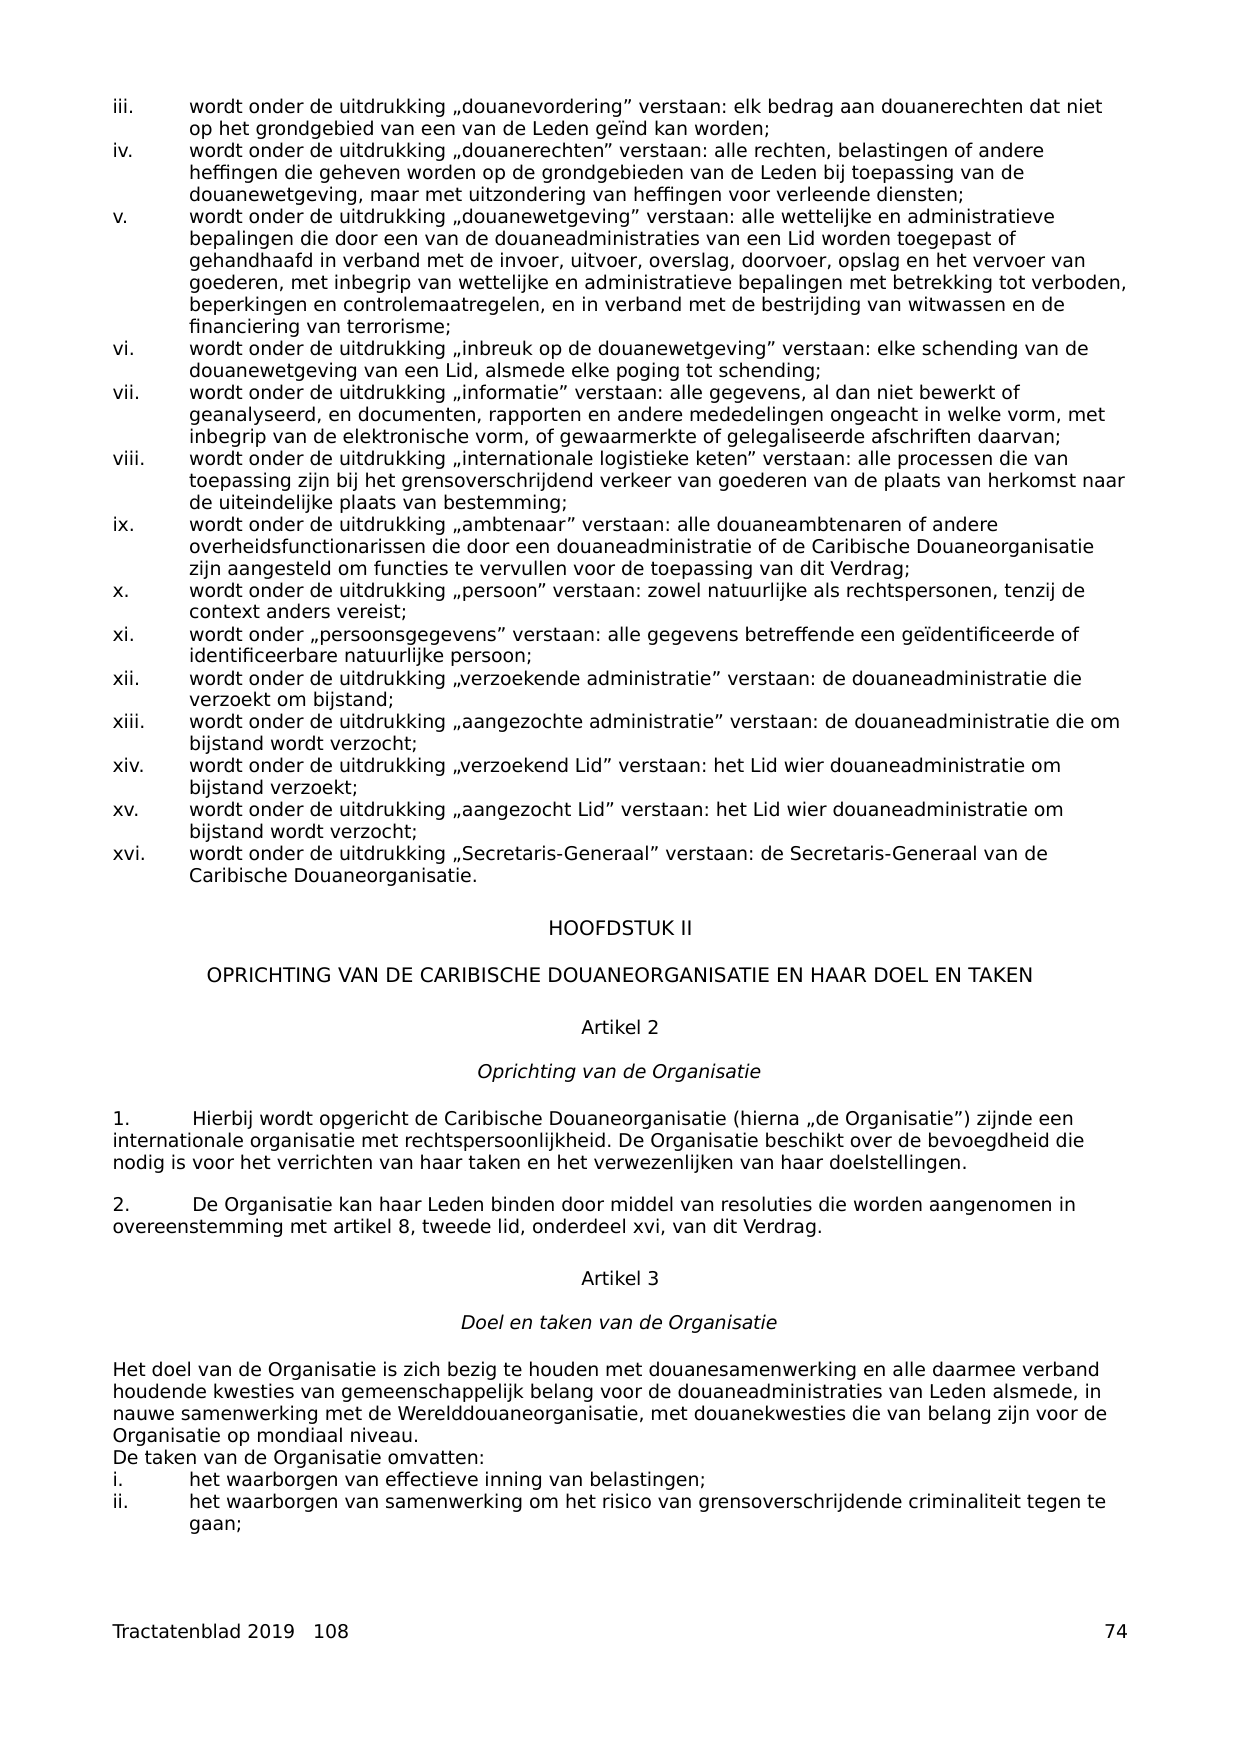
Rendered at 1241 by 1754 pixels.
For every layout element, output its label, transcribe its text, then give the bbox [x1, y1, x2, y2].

text xvi. wordt onder de uitdrukking „Secretaris-Generaal” verstaan: de Secretaris-Generaal van de Caribische Douaneorganisatie. [112, 843, 1128, 887]
text De taken van de Organisatie omvatten: [112, 1447, 1128, 1469]
text xiv. wordt onder de uitdrukking „verzoekend Lid” verstaan: het Lid wier douaneadministratie om bijstand verzoekt; [112, 755, 1128, 799]
text ii. het waarborgen van samenwerking om het risico van grensoverschrijdende criminaliteit tegen te gaan; [112, 1491, 1128, 1535]
text ix. wordt onder de uitdrukking „ambtenaar” verstaan: alle douaneambtenaren of andere overheidsfunctionarissen die door een douaneadministratie of de Caribische Douaneorganisatie zijn aangesteld om functies te vervullen voor de toepassing van dit Verdrag; [112, 513, 1128, 579]
subtitle Artikel 3 Doel en taken van de Organisatie [112, 1268, 1128, 1334]
text x. wordt onder de uitdrukking „persoon” verstaan: zowel natuurlijke als rechtspersonen, tenzij de context anders vereist; [112, 579, 1128, 623]
text xi. wordt onder „persoonsgegevens” verstaan: alle gegevens betreffende een geïdentificeerde of identificeerbare natuurlijke persoon; [112, 623, 1128, 667]
text vii. wordt onder de uitdrukking „informatie” verstaan: alle gegevens, al dan niet bewerkt of geanalyseerd, en documenten, rapporten en andere mededelingen ongeacht in welke vorm, met inbegrip van de elektronische vorm, of gewaarmerkte of gelegaliseerde afschriften daarvan; [112, 382, 1128, 448]
subtitle Artikel 2 Oprichting van de Organisatie [112, 1017, 1128, 1083]
text viii. wordt onder de uitdrukking „internationale logistieke keten” verstaan: alle processen die van toepassing zijn bij het grensoverschrijdend verkeer van goederen van de plaats van herkomst naar de uiteindelijke plaats van bestemming; [112, 448, 1128, 513]
text iv. wordt onder de uitdrukking „douanerechten” verstaan: alle rechten, belastingen of andere heffingen die geheven worden op de grondgebieden van de Leden bij toepassing van de douanewetgeving, maar met uitzondering van heffingen voor verleende diensten; [112, 140, 1128, 206]
text 2. De Organisatie kan haar Leden binden door middel van resoluties die worden aangenomen in overeenstemming met artikel 8, tweede lid, onderdeel xvi, van dit Verdrag. [112, 1194, 1128, 1238]
text iii. wordt onder de uitdrukking „douanevordering” verstaan: elk bedrag aan douanerechten dat niet op het grondgebied van een van de Leden geïnd kan worden; [112, 96, 1128, 140]
text xiii. wordt onder de uitdrukking „aangezochte administratie” verstaan: de douaneadministratie die om bijstand wordt verzocht; [112, 711, 1128, 755]
text 1. Hierbij wordt opgericht de Caribische Douaneorganisatie (hierna „de Organisatie”) zijnde een internationale organisatie met rechtspersoonlijkheid. De Organisatie beschikt over de bevoegdheid die nodig is voor het verrichten van haar taken en het verwezenlijken van haar doelstellingen. [112, 1108, 1128, 1174]
text Het doel van de Organisatie is zich bezig te houden met douanesamenwerking en alle daarmee verband houdende kwesties van gemeenschappelijk belang voor de douaneadministraties van Leden alsmede, in nauwe samenwerking met de Werelddouaneorganisatie, met douanekwesties die van belang zijn voor de Organisatie op mondiaal niveau. [112, 1359, 1128, 1447]
text i. het waarborgen van effectieve inning van belastingen; [112, 1469, 1128, 1491]
text vi. wordt onder de uitdrukking „inbreuk op de douanewetgeving” verstaan: elke schending van de douanewetgeving van een Lid, alsmede elke poging tot schending; [112, 338, 1128, 382]
text xii. wordt onder de uitdrukking „verzoekende administratie” verstaan: de douaneadministratie die verzoekt om bijstand; [112, 667, 1128, 711]
text v. wordt onder de uitdrukking „douanewetgeving” verstaan: alle wettelijke en administratieve bepalingen die door een van de douaneadministraties van een Lid worden toegepast of gehandhaafd in verband met de invoer, uitvoer, overslag, doorvoer, opslag en het vervoer van goederen, met inbegrip van wettelijke en administratieve bepalingen met betrekking tot verboden, beperkingen en controlemaatregelen, en in verband met de bestrijding van witwassen en de financiering van terrorisme; [112, 206, 1128, 338]
subtitle HOOFDSTUK II OPRICHTING VAN DE CARIBISCHE DOUANEORGANISATIE EN HAAR DOEL EN TAKEN [112, 917, 1128, 987]
text xv. wordt onder de uitdrukking „aangezocht Lid” verstaan: het Lid wier douaneadministratie om bijstand wordt verzocht; [112, 799, 1128, 843]
